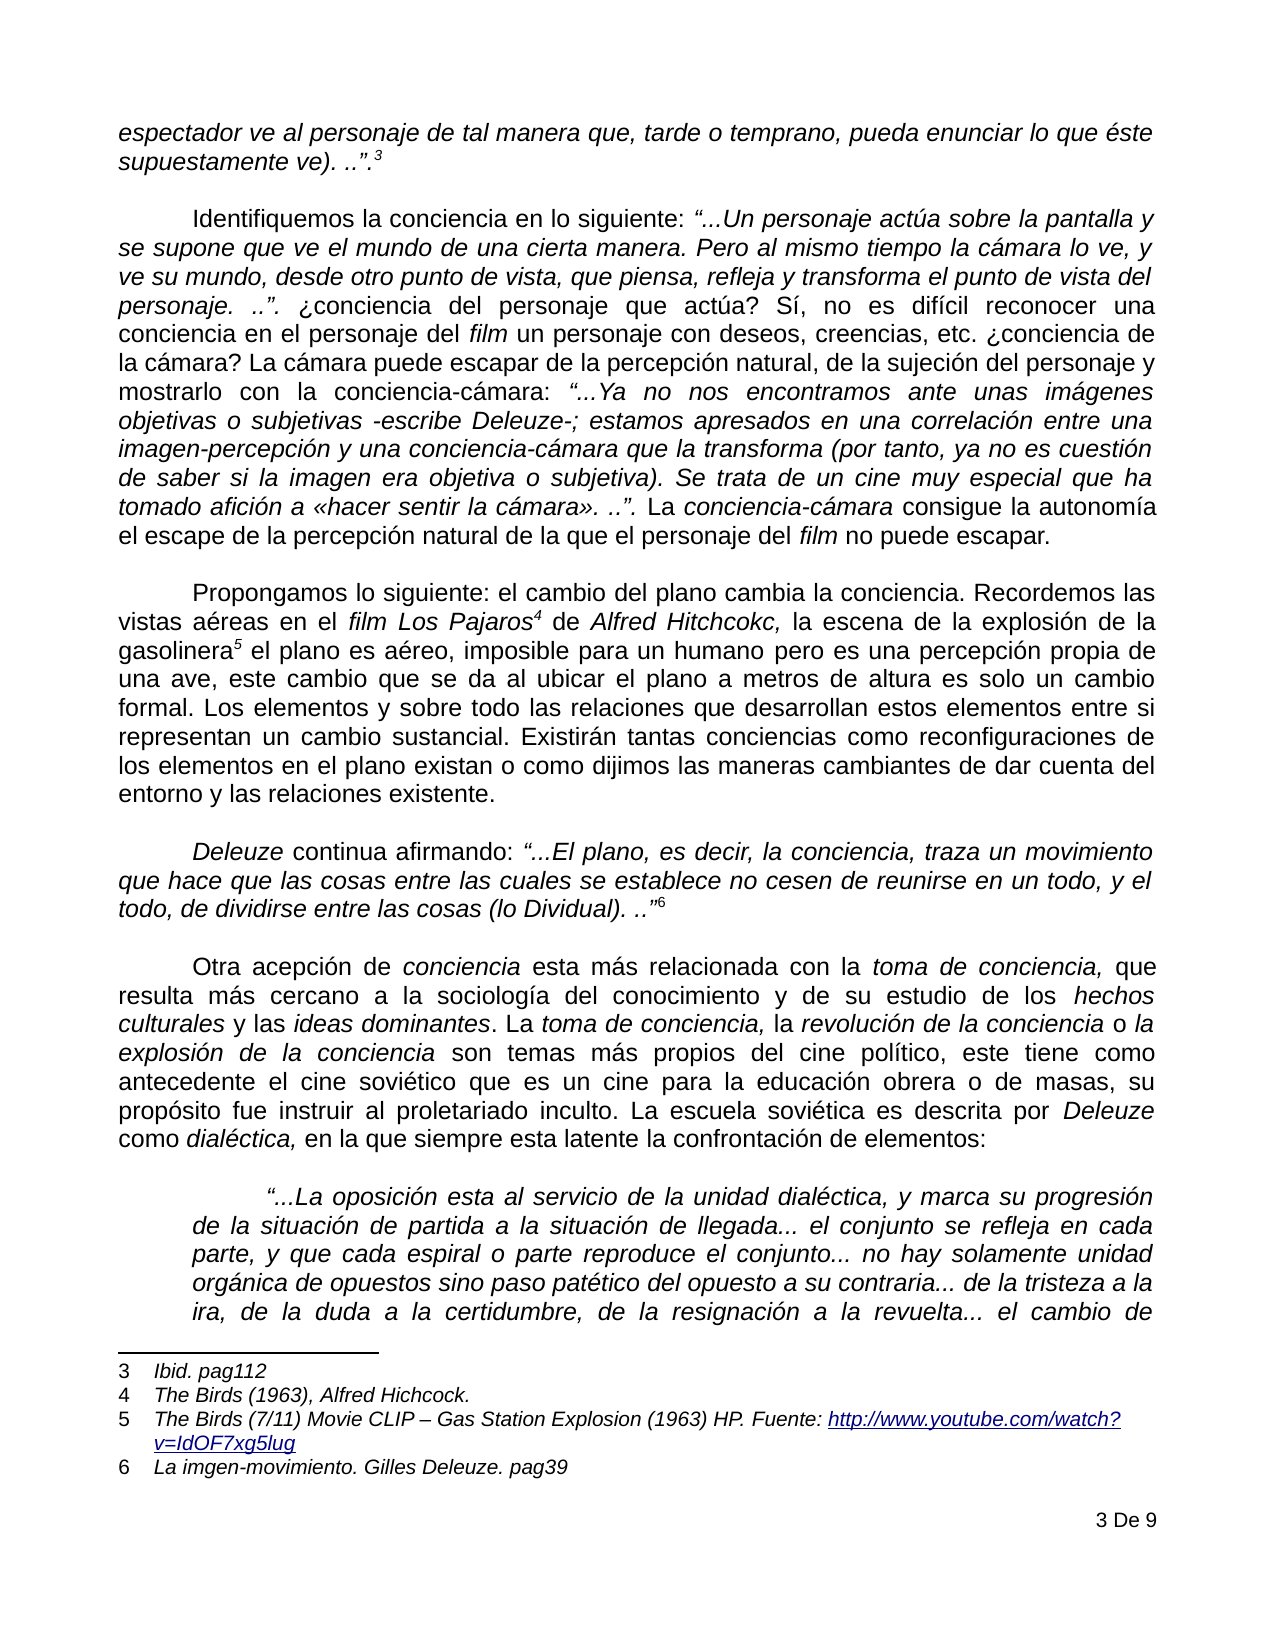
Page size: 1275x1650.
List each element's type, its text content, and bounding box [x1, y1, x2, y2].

text The Birds (7/11) Movie CLIP – Gas Station Explosion (1963) HP. Fuente: http://www.youtube.com/watch?v=IdOF7xg5lug [118, 1407, 1157, 1454]
text Identifiquemos la conciencia en lo siguiente: “...Un personaje actúa sobre la pantalla y se supone que ve el mundo de una cierta manera. Pero al mismo tiempo la cámara lo ve, y ve su mundo, desde otro punto de vista, que piensa, refleja y transforma el punto de vista del personaje. ..”. ¿conciencia del personaje que actúa? Sí, no es difícil reconocer una conciencia en el personaje del film un personaje con deseos, creencias, etc. ¿conciencia de la cámara? La cámara puede escapar de la percepción natural, de la sujeción del personaje y mostrarlo con la conciencia-cámara: “...Ya no nos encontramos ante unas imágenes objetivas o subjetivas -escribe Deleuze-; estamos apresados en una correlación entre una imagen-percepción y una conciencia-cámara que la transforma (por tanto, ya no es cuestión de saber si la imagen era objetiva o subjetiva). Se trata de un cine muy especial que ha tomado afición a «hacer sentir la cámara». ..”. La conciencia-cámara consigue la autonomía el escape de la percepción natural de la que el personaje del film no puede escapar. [118, 204, 1157, 549]
text Ibid. pag112 [118, 1359, 1157, 1383]
text Otra acepción de conciencia esta más relacionada con la toma de conciencia, que resulta más cercano a la sociología del conocimiento y de su estudio de los hechos culturales y las ideas dominantes. La toma de conciencia, la revolución de la conciencia o la explosión de la conciencia son temas más propios del cine político, este tiene como antecedente el cine soviético que es un cine para la educación obrera o de masas, su propósito fue instruir al proletariado inculto. La escuela soviética es descrita por Deleuze como dialéctica, en la que siempre esta latente la confrontación de elementos: [118, 952, 1157, 1153]
text espectador ve al personaje de tal manera que, tarde o temprano, pueda enunciar lo que éste supuestamente ve). ..”. [118, 118, 1157, 176]
text “...La oposición esta al servicio de la unidad dialéctica, y marca su progresión de la situación de partida a la situación de llegada... el conjunto se refleja en cada parte, y que cada espiral o parte reproduce el conjunto... no hay solamente unidad orgánica de opuestos sino paso patético del opuesto a su contraria... de la tristeza a la ira, de la duda a la certidumbre, de la resignación a la revuelta... el cambio de [192, 1182, 1157, 1326]
text The Birds (1963), Alfred Hichcock. [118, 1383, 1157, 1407]
text Propongamos lo siguiente: el cambio del plano cambia la conciencia. Recordemos las vistas aéreas en el film Los Pajaros de Alfred Hitchcokc, la escena de la explosión de la gasolinera el plano es aéreo, imposible para un humano pero es una percepción propia de una ave, este cambio que se da al ubicar el plano a metros de altura es solo un cambio formal. Los elementos y sobre todo las relaciones que desarrollan estos elementos entre si representan un cambio sustancial. Existirán tantas conciencias como reconfiguraciones de los elementos en el plano existan o como dijimos las maneras cambiantes de dar cuenta del entorno y las relaciones existente. [118, 578, 1157, 808]
text La imgen-movimiento. Gilles Deleuze. pag39 [118, 1454, 1157, 1478]
text Deleuze continua afirmando: “...El plano, es decir, la conciencia, traza un movimiento que hace que las cosas entre las cuales se establece no cesen de reunirse en un todo, y el todo, de dividirse entre las cosas (lo Dividual). ..” [118, 837, 1157, 923]
